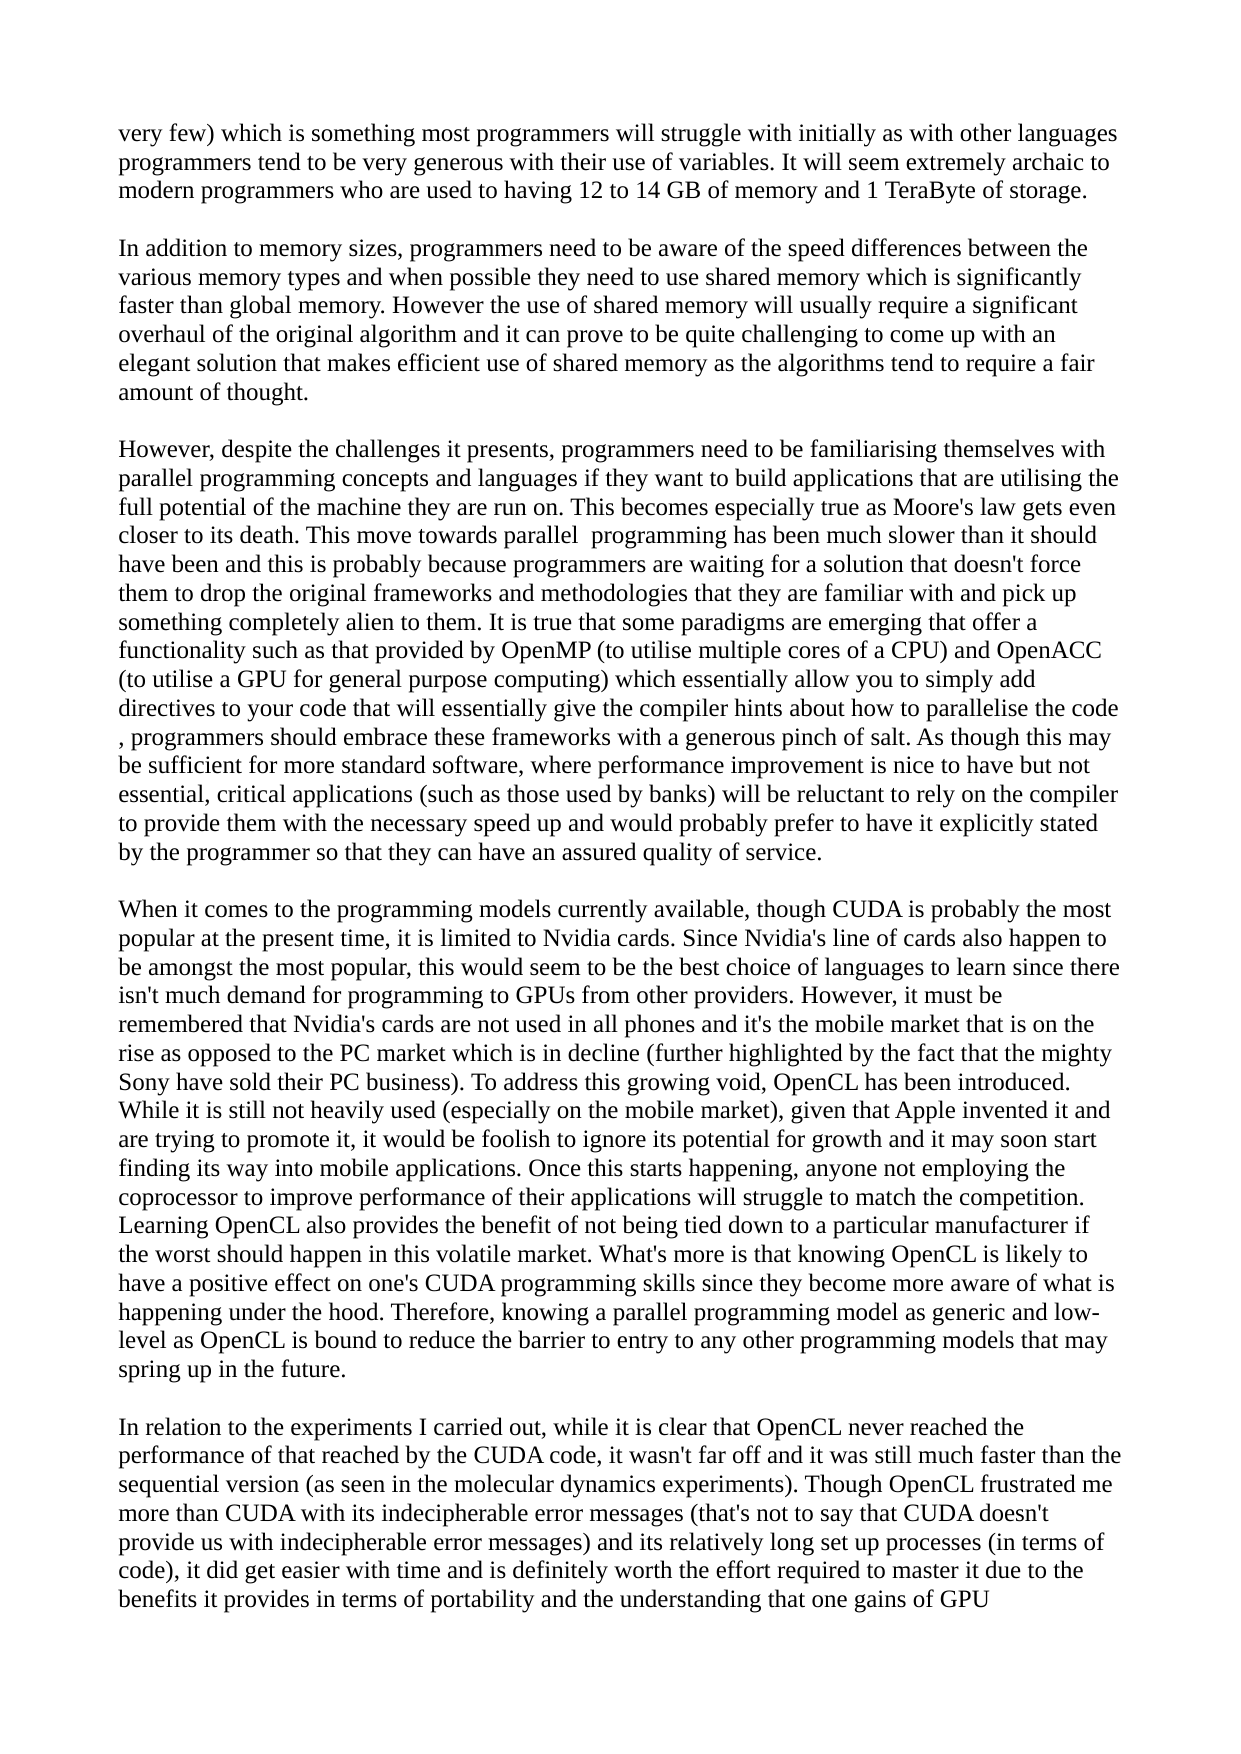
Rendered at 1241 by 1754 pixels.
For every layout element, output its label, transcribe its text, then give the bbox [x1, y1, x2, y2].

text In addition to memory sizes, programmers need to be aware of the speed differences between the various memory types and when possible they need to use shared memory which is significantly faster than global memory. However the use of shared memory will usually require a significant overhaul of the original algorithm and it can prove to be quite challenging to come up with an elegant solution that makes efficient use of shared memory as the algorithms tend to require a fair amount of thought. [118, 233, 1122, 406]
text In relation to the experiments I carried out, while it is clear that OpenCL never reached the performance of that reached by the CUDA code, it wasn't far off and it was still much faster than the sequential version (as seen in the molecular dynamics experiments). Though OpenCL frustrated me more than CUDA with its indecipherable error messages (that's not to say that CUDA doesn't provide us with indecipherable error messages) and its relatively long set up processes (in terms of code), it did get easier with time and is definitely worth the effort required to master it due to the benefits it provides in terms of portability and the understanding that one gains of GPU [118, 1412, 1122, 1613]
text When it comes to the programming models currently available, though CUDA is probably the most popular at the present time, it is limited to Nvidia cards. Since Nvidia's line of cards also happen to be amongst the most popular, this would seem to be the best choice of languages to learn since there isn't much demand for programming to GPUs from other providers. However, it must be remembered that Nvidia's cards are not used in all phones and it's the mobile market that is on the rise as opposed to the PC market which is in decline (further highlighted by the fact that the mighty Sony have sold their PC business). To address this growing void, OpenCL has been introduced. While it is still not heavily used (especially on the mobile market), given that Apple invented it and are trying to promote it, it would be foolish to ignore its potential for growth and it may soon start finding its way into mobile applications. Once this starts happening, anyone not employing the coprocessor to improve performance of their applications will struggle to match the competition. Learning OpenCL also provides the benefit of not being tied down to a particular manufacturer if the worst should happen in this volatile market. What's more is that knowing OpenCL is likely to have a positive effect on one's CUDA programming skills since they become more aware of what is happening under the hood. Therefore, knowing a parallel programming model as generic and low-level as OpenCL is bound to reduce the barrier to entry to any other programming models that may spring up in the future. [118, 894, 1122, 1383]
text However, despite the challenges it presents, programmers need to be familiarising themselves with parallel programming concepts and languages if they want to build applications that are utilising the full potential of the machine they are run on. This becomes especially true as Moore's law gets even closer to its death. This move towards parallel programming has been much slower than it should have been and this is probably because programmers are waiting for a solution that doesn't force them to drop the original frameworks and methodologies that they are familiar with and pick up something completely alien to them. It is true that some paradigms are emerging that offer a functionality such as that provided by OpenMP (to utilise multiple cores of a CPU) and OpenACC (to utilise a GPU for general purpose computing) which essentially allow you to simply add directives to your code that will essentially give the compiler hints about how to parallelise the code , programmers should embrace these frameworks with a generous pinch of salt. As though this may be sufficient for more standard software, where performance improvement is nice to have but not essential, critical applications (such as those used by banks) will be reluctant to rely on the compiler to provide them with the necessary speed up and would probably prefer to have it explicitly stated by the programmer so that they can have an assured quality of service. [118, 434, 1122, 866]
text very few) which is something most programmers will struggle with initially as with other languages programmers tend to be very generous with their use of variables. It will seem extremely archaic to modern programmers who are used to having 12 to 14 GB of memory and 1 TeraByte of storage. [118, 118, 1122, 204]
